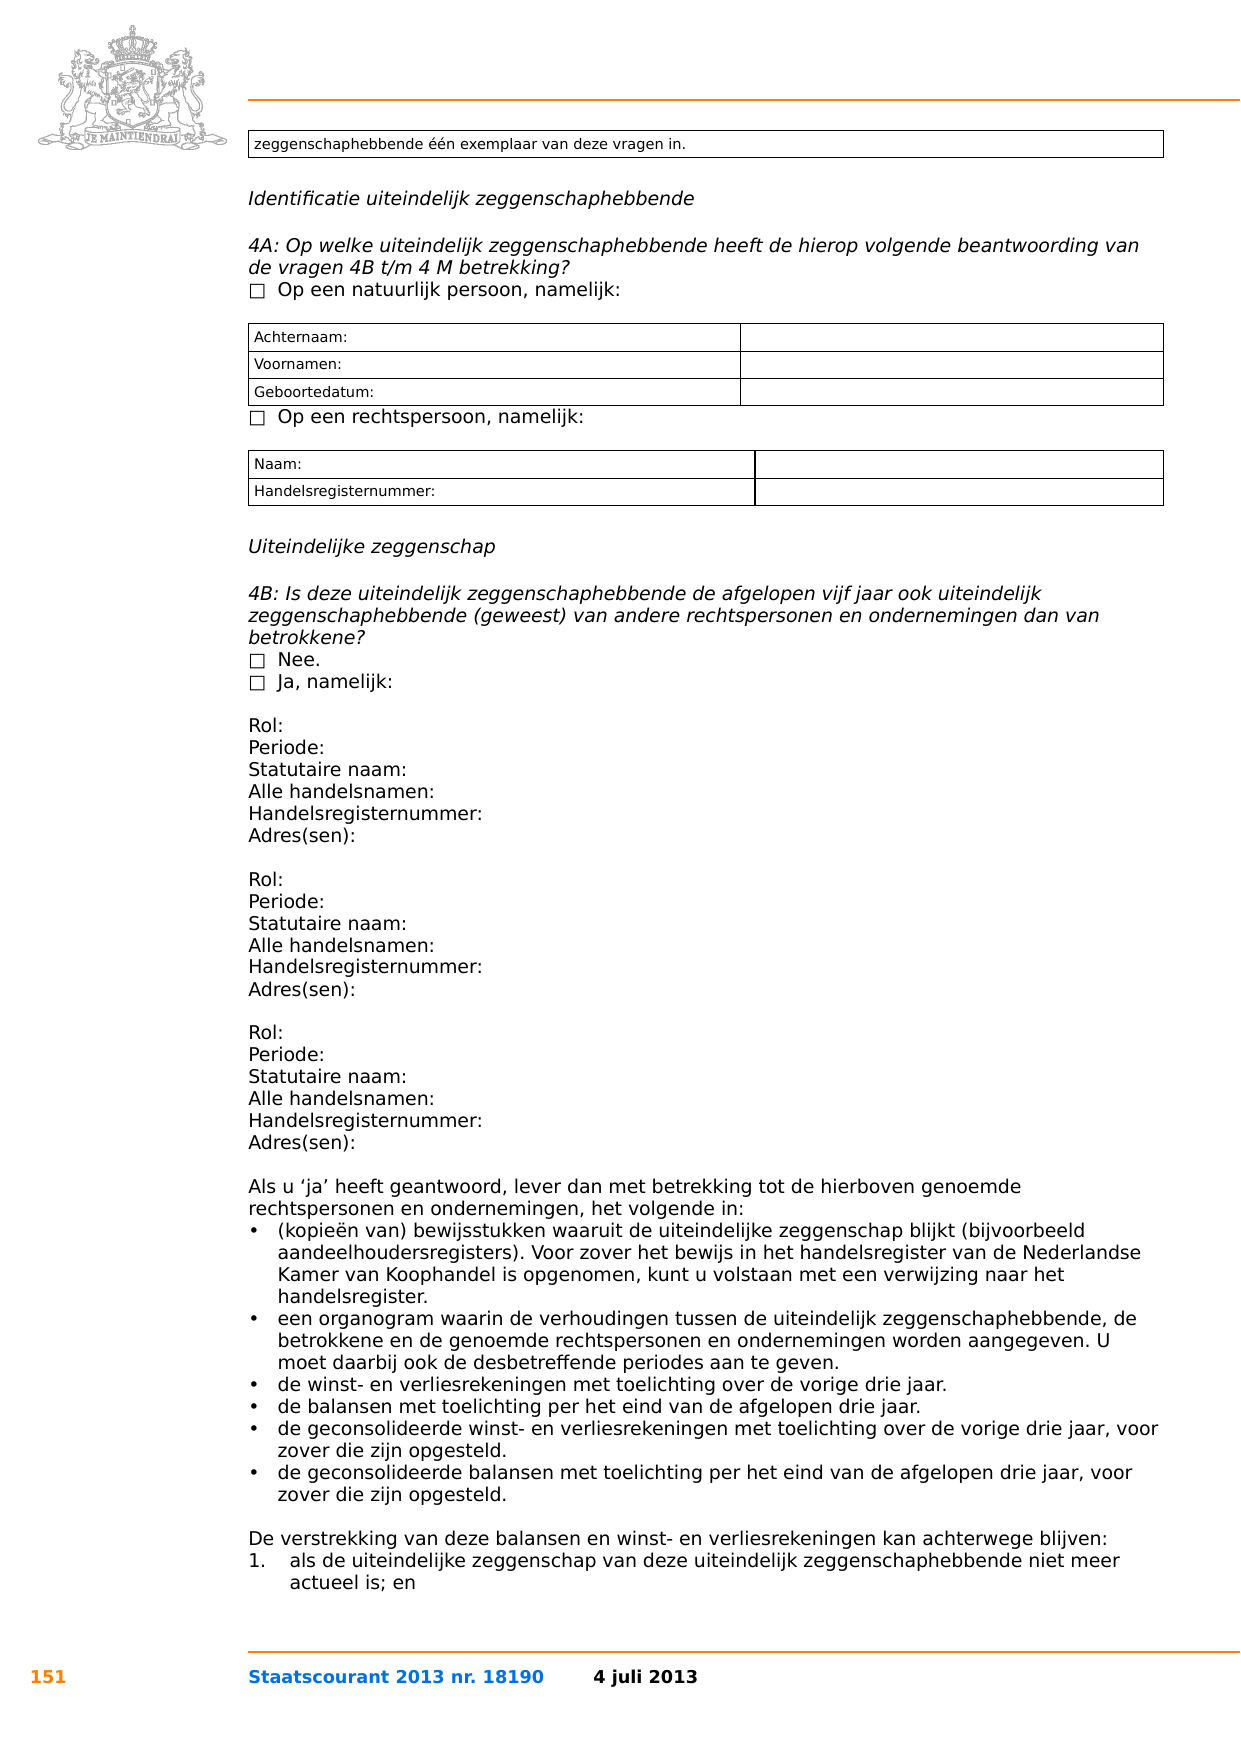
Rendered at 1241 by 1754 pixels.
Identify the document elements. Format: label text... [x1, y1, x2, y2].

text Alle handelsnamen: [248, 934, 1163, 956]
text Statutaire naam: [248, 1066, 1163, 1088]
text Statutaire naam: [248, 759, 1163, 781]
text Alle handelsnamen: [248, 781, 1163, 803]
picture [38, 25, 227, 150]
text Periode: [248, 1044, 1163, 1066]
subtitle 4A: Op welke uiteindelijk zeggenschaphebbende heeft de hierop volgende beantwoording van de vragen 4B t/m 4 M betrekking? [248, 235, 1163, 279]
text Alle handelsnamen: [248, 1088, 1163, 1110]
subtitle Uiteindelijke zeggenschap [248, 536, 1163, 558]
table_cell Voornamen: [249, 352, 740, 378]
table_cell [741, 379, 1163, 405]
table_cell Geboortedatum: [249, 379, 740, 405]
text Handelsregisternummer: [248, 803, 1163, 825]
text • de geconsolideerde balansen met toelichting per het eind van de afgelopen drie jaar, voor zover die zijn opgesteld. [248, 1462, 1163, 1506]
text Statutaire naam: [248, 912, 1163, 934]
table_cell Handelsregisternummer: [249, 479, 754, 505]
text □ Op een natuurlijk persoon, namelijk: [248, 279, 1163, 301]
text Periode: [248, 891, 1163, 912]
text Handelsregisternummer: [248, 1110, 1163, 1132]
table_header Achternaam: [249, 324, 740, 351]
text Rol: [248, 1022, 1163, 1044]
text • een organogram waarin de verhoudingen tussen de uiteindelijk zeggenschaphebbende, de betrokkene en de genoemde rechtspersonen en ondernemingen worden aangegeven. U moet daarbij ook de desbetreffende periodes aan te geven. [248, 1308, 1163, 1374]
text • de winst- en verliesrekeningen met toelichting over de vorige drie jaar. [248, 1374, 1163, 1396]
text □ Ja, namelijk: [248, 671, 1163, 693]
text Als u ‘ja’ heeft geantwoord, lever dan met betrekking tot de hierboven genoemde rechtspersonen en ondernemingen, het volgende in: [248, 1176, 1163, 1220]
table_header Naam: [249, 451, 754, 478]
text De verstrekking van deze balansen en winst- en verliesrekeningen kan achterwege blijven: [248, 1528, 1163, 1549]
text Rol: [248, 715, 1163, 737]
text • de balansen met toelichting per het eind van de afgelopen drie jaar. [248, 1396, 1163, 1418]
table_cell [756, 479, 1163, 505]
text Handelsregisternummer: [248, 956, 1163, 978]
text Adres(sen): [248, 1132, 1163, 1154]
text 1. als de uiteindelijke zeggenschap van deze uiteindelijk zeggenschaphebbende niet meer actueel is; en [248, 1549, 1163, 1593]
table_header [756, 451, 1163, 478]
subtitle 4B: Is deze uiteindelijk zeggenschaphebbende de afgelopen vijf jaar ook uiteindelijk zeggenschaphebbende (geweest) van andere rechtspersonen en ondernemingen dan van betrokkene? [248, 583, 1163, 649]
text • de geconsolideerde winst- en verliesrekeningen met toelichting over de vorige drie jaar, voor zover die zijn opgesteld. [248, 1418, 1163, 1462]
text • (kopieën van) bewijsstukken waaruit de uiteindelijke zeggenschap blijkt (bijvoorbeeld aandeelhoudersregisters). Voor zover het bewijs in het handelsregister van de Nederlandse Kamer van Koophandel is opgenomen, kunt u volstaan met een verwijzing naar het handelsregister. [248, 1220, 1163, 1308]
text Rol: [248, 868, 1163, 891]
table_header zeggenschaphebbende één exemplaar van deze vragen in. [249, 131, 1163, 157]
subtitle Identificatie uiteindelijk zeggenschaphebbende [248, 188, 1163, 210]
text □ Nee. [248, 649, 1163, 671]
text Adres(sen): [248, 978, 1163, 1000]
table_cell [741, 352, 1163, 378]
table_header [741, 324, 1163, 351]
text Adres(sen): [248, 825, 1163, 847]
text Periode: [248, 737, 1163, 759]
text □ Op een rechtspersoon, namelijk: [248, 406, 1163, 428]
